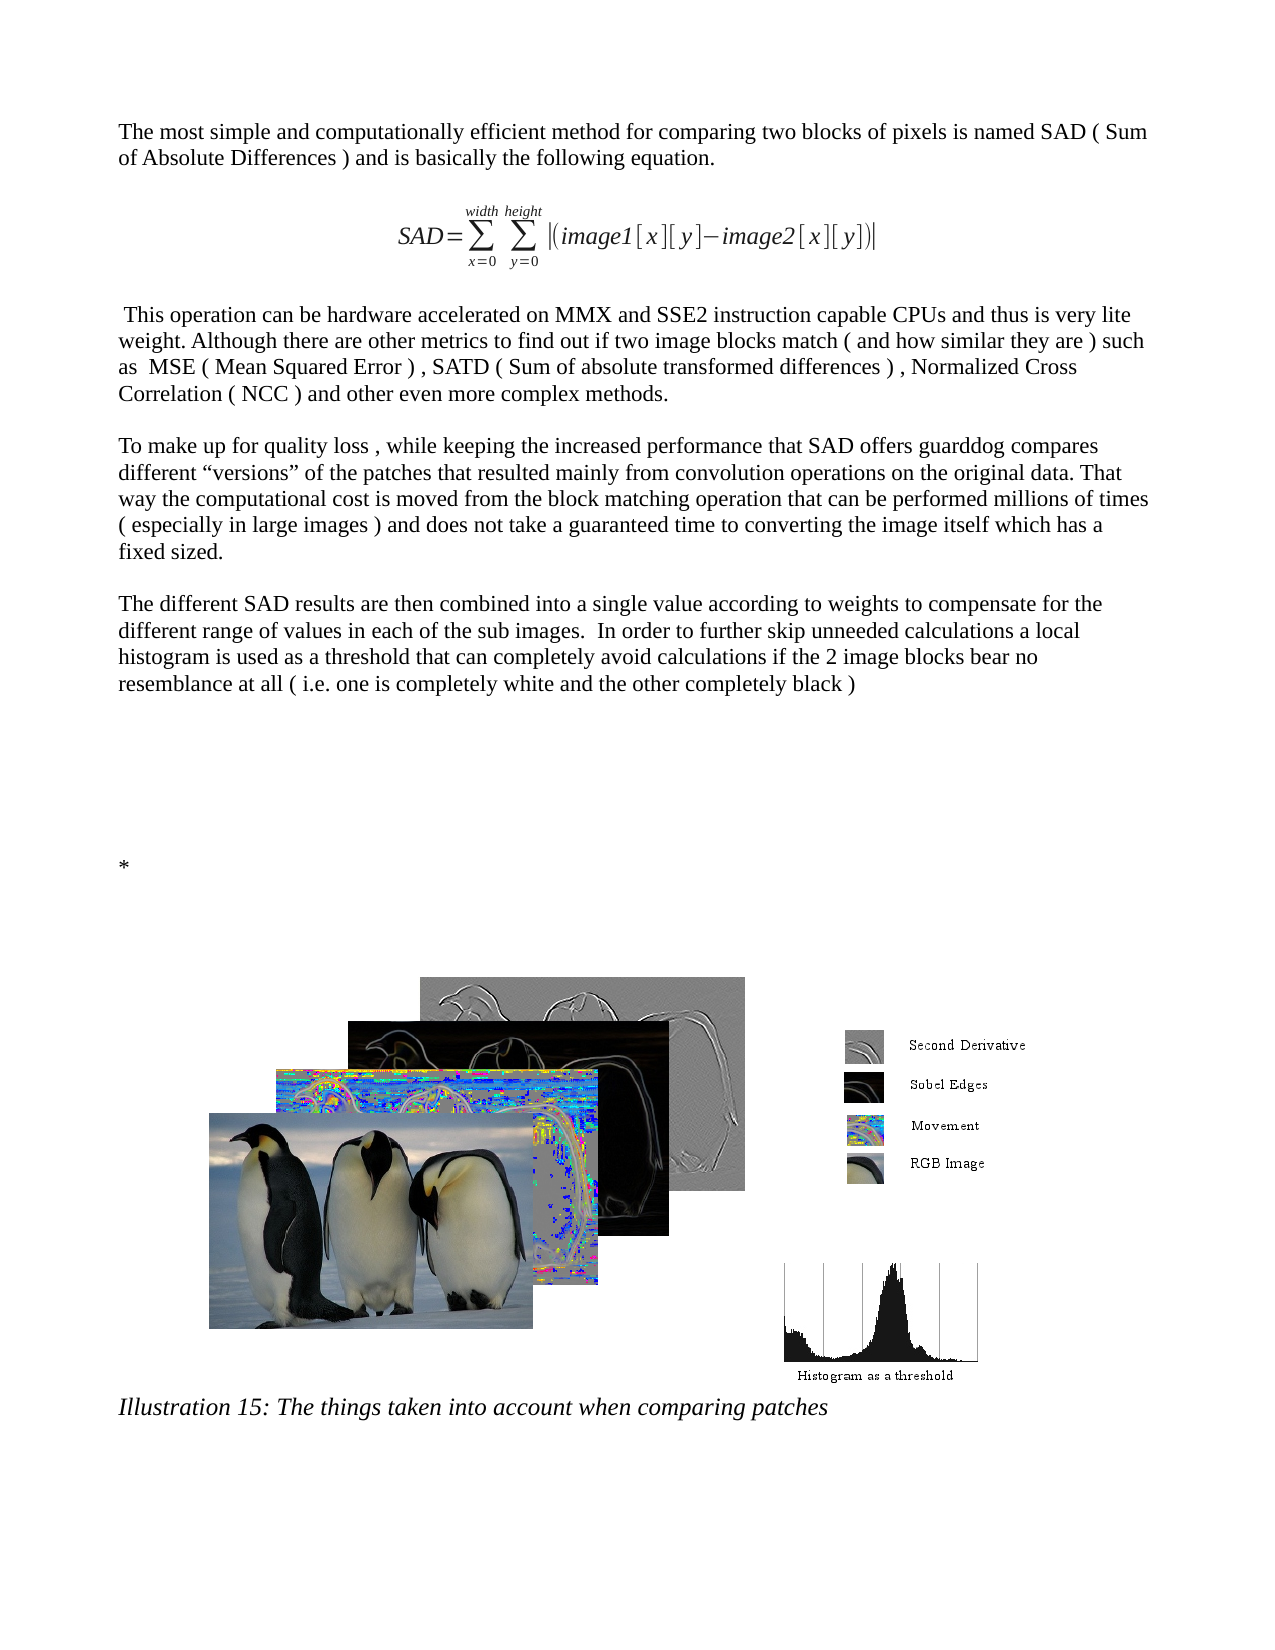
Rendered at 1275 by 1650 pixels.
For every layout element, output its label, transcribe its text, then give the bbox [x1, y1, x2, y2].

text This operation can be hardware accelerated on MMX and SSE2 instruction capable CPUs and thus is very lite weight. Although there are other metrics to find out if two image blocks match ( and how similar they are ) such as MSE ( Mean Squared Error ) , SATD ( Sum of absolute transformed differences ) , Normalized Cross Correlation ( NCC ) and other even more complex methods. [118, 301, 1157, 406]
text To make up for quality loss , while keeping the increased performance that SAD offers guarddog compares different “versions” of the patches that resulted mainly from convolution operations on the original data. That way the computational cost is moved from the block matching operation that can be performed millions of times ( especially in large images ) and does not take a guaranteed time to converting the image itself which has a fixed sized. [118, 432, 1157, 564]
text Illustration 15: The things taken into account when comparing patches [118, 1392, 1157, 1420]
text * [118, 854, 1157, 880]
picture [176, 936, 1070, 1392]
text The different SAD results are then combined into a single value according to weights to compensate for the different range of values in each of the sub images. In order to further skip unneeded calculations a local histogram is used as a threshold that can completely avoid calculations if the 2 image blocks bear no resemblance at all ( i.e. one is completely white and the other completely black ) [118, 591, 1157, 696]
text The most simple and computationally efficient method for comparing two blocks of pixels is named SAD ( Sum of Absolute Differences ) and is basically the following equation. [118, 118, 1157, 171]
